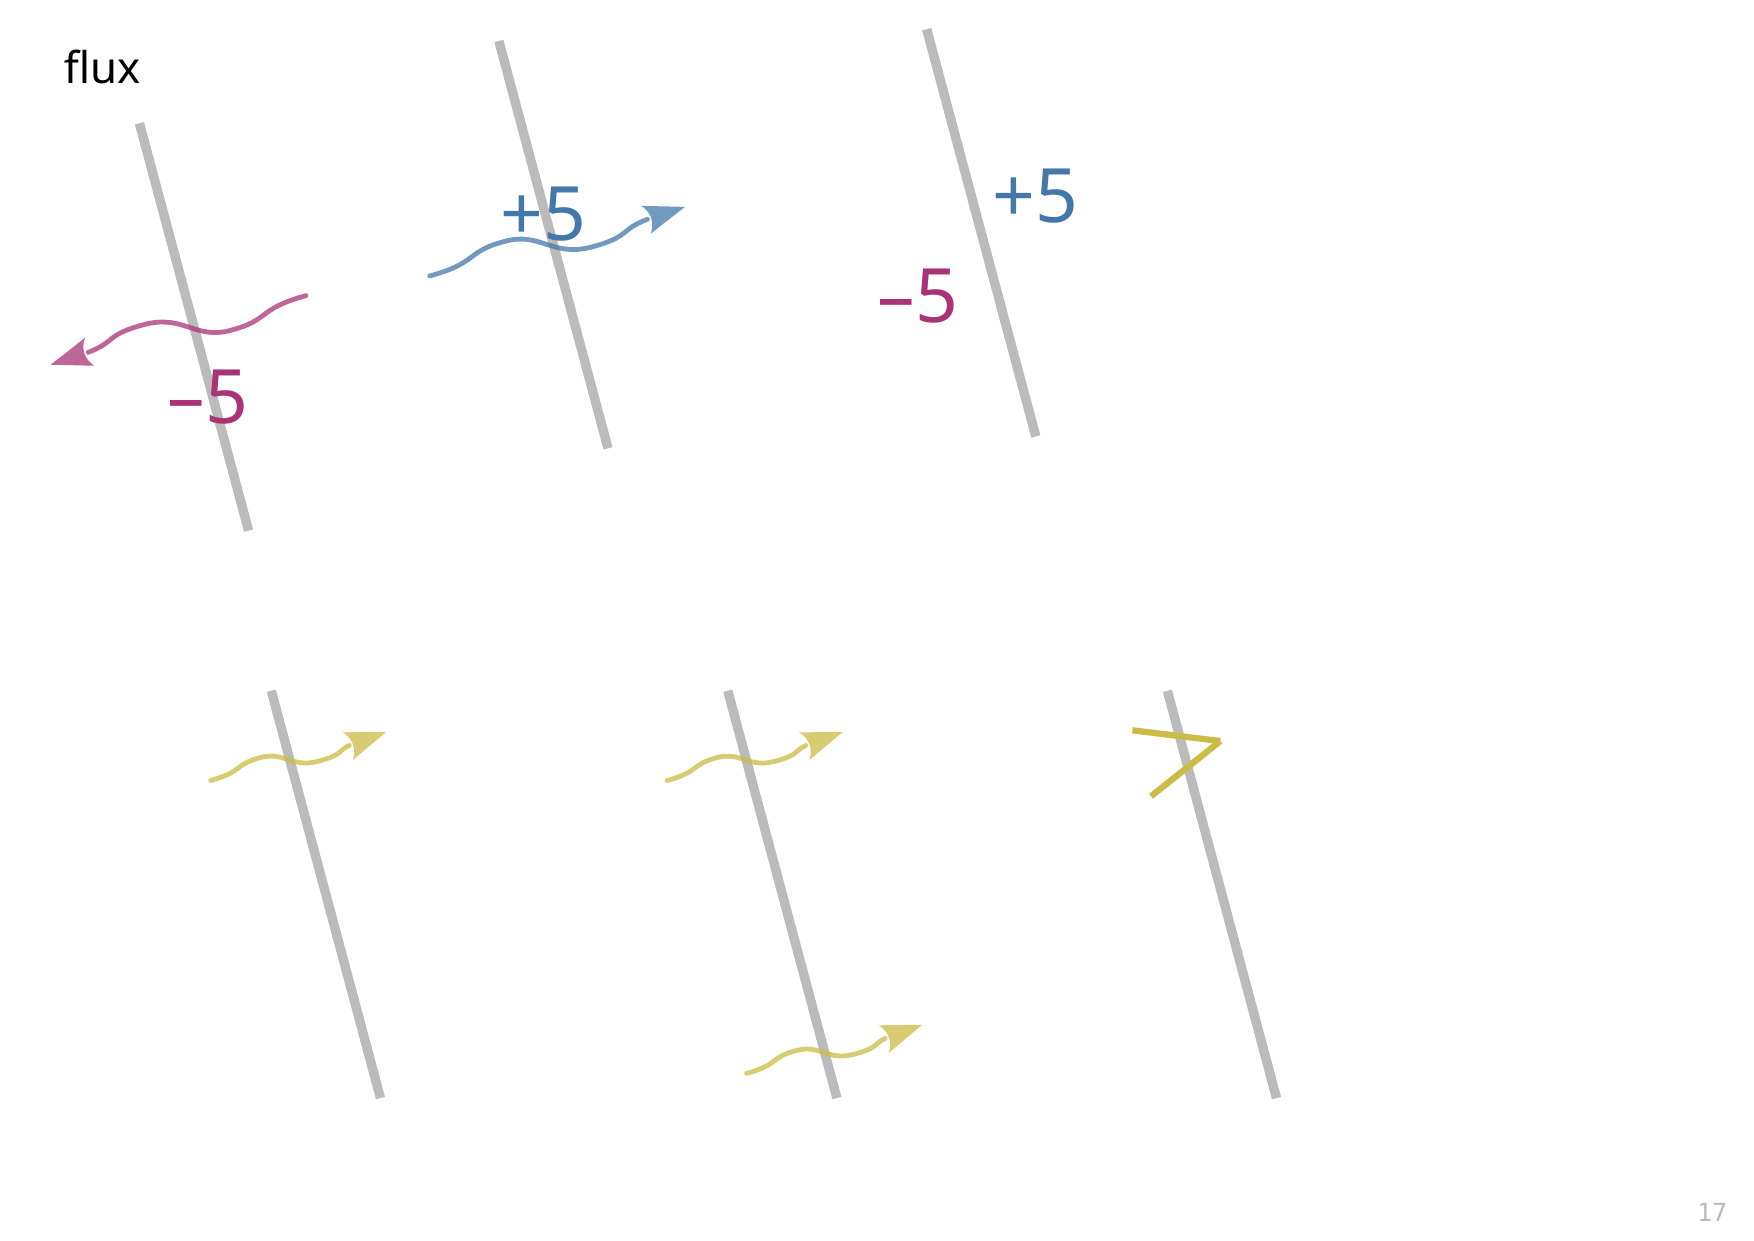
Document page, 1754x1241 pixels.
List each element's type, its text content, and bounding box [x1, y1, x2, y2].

text_box +5 [485, 152, 598, 243]
text_box +5 [978, 134, 1091, 225]
text_box –5 [862, 234, 968, 325]
text_box flux [49, 29, 155, 89]
text_box –5 [152, 335, 258, 426]
